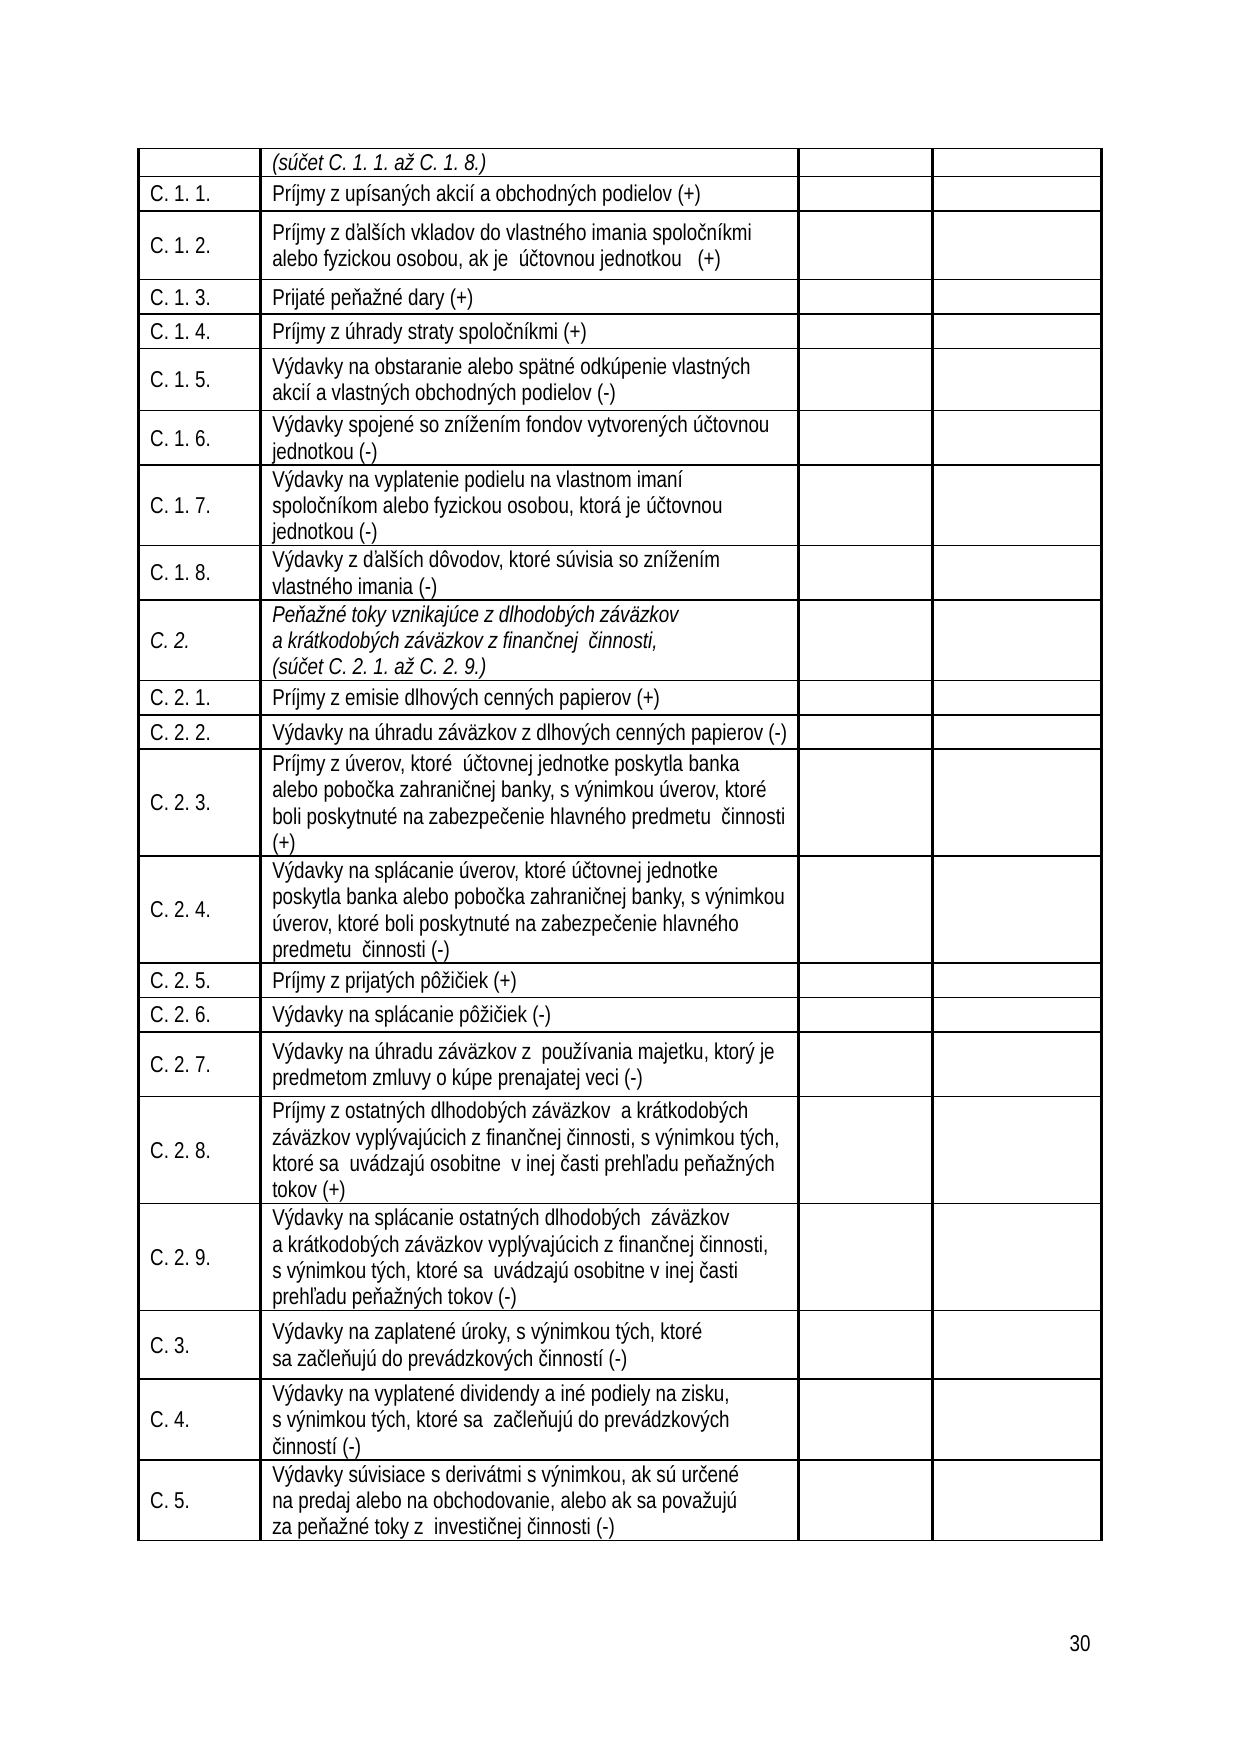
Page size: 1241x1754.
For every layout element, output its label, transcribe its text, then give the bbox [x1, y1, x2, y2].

table_cell C. 2. 2. [140, 716, 259, 748]
table_cell Príjmy z upísaných akcií a obchodných podielov (+) [262, 177, 797, 210]
table_cell [934, 1097, 1100, 1203]
table_cell Peňažné toky vznikajúce z dlhodobých záväzkov a krátkodobých záväzkov z finančnej činnosti, (súčet C. 2. 1. až C. 2. 9.) [262, 601, 797, 679]
table_cell Príjmy z ďalších vkladov do vlastného imania spoločníkmi alebo fyzickou osobou, ak je účtovnou jednotkou (+) [262, 212, 797, 279]
table_cell C. 2. 8. [140, 1097, 259, 1203]
table_cell [934, 716, 1100, 748]
table_cell [800, 1311, 931, 1378]
table_cell [800, 750, 931, 855]
table_cell [800, 212, 931, 279]
table_cell [934, 466, 1100, 545]
table_cell Výdavky na vyplatené dividendy a iné podiely na zisku, s výnimkou tých, ktoré sa začleňujú do prevádzkových činností (-) [262, 1380, 797, 1459]
table_cell [800, 1097, 931, 1203]
table_cell C. 1. 5. [140, 349, 259, 410]
table_cell [800, 681, 931, 714]
table_cell Výdavky na splácanie ostatných dlhodobých záväzkov a krátkodobých záväzkov vyplývajúcich z finančnej činnosti, s výnimkou tých, ktoré sa uvádzajú osobitne v inej časti prehľadu peňažných tokov (-) [262, 1204, 797, 1309]
table_cell [934, 1311, 1100, 1378]
table_cell [934, 964, 1100, 997]
table_cell C. 2. 9. [140, 1204, 259, 1309]
table_cell [800, 1033, 931, 1096]
table_cell [800, 546, 931, 599]
table_cell [934, 1204, 1100, 1309]
table_cell Výdavky na splácanie pôžičiek (-) [262, 998, 797, 1031]
table_cell C. 2. [140, 601, 259, 679]
table_cell C. 2. 3. [140, 750, 259, 855]
table_cell [934, 1033, 1100, 1096]
table_cell [934, 998, 1100, 1031]
table_cell [800, 1380, 931, 1459]
table_cell [800, 315, 931, 347]
table_cell Výdavky na úhradu záväzkov z používania majetku, ktorý je predmetom zmluvy o kúpe prenajatej veci (-) [262, 1033, 797, 1096]
table_cell [800, 601, 931, 679]
table_cell [934, 857, 1100, 962]
table_cell [800, 998, 931, 1031]
table_cell [800, 177, 931, 210]
table_cell Výdavky z ďalších dôvodov, ktoré súvisia so znížením vlastného imania (-) [262, 546, 797, 599]
table_cell [800, 466, 931, 545]
table_cell Výdavky súvisiace s derivátmi s výnimkou, ak sú určené na predaj alebo na obchodovanie, alebo ak sa považujú za peňažné toky z investičnej činnosti (-) [262, 1461, 797, 1539]
table_cell Výdavky na úhradu záväzkov z dlhových cenných papierov (-) [262, 716, 797, 748]
table_cell C. 3. [140, 1311, 259, 1378]
table_cell [934, 681, 1100, 714]
table_cell [800, 1204, 931, 1309]
table_cell [934, 546, 1100, 599]
table_cell [800, 1461, 931, 1539]
table_cell C. 2. 1. [140, 681, 259, 714]
table_cell C. 4. [140, 1380, 259, 1459]
table_cell [800, 149, 931, 176]
table_cell C. 2. 5. [140, 964, 259, 997]
table_cell Prijaté peňažné dary (+) [262, 280, 797, 313]
table_cell C. 5. [140, 1461, 259, 1539]
table_cell C. 2. 7. [140, 1033, 259, 1096]
table_cell [934, 280, 1100, 313]
table_cell [934, 349, 1100, 410]
table_cell [934, 1380, 1100, 1459]
table_cell Príjmy z úverov, ktoré účtovnej jednotke poskytla banka alebo pobočka zahraničnej banky, s výnimkou úverov, ktoré boli poskytnuté na zabezpečenie hlavného predmetu činnosti (+) [262, 750, 797, 855]
table_cell [934, 212, 1100, 279]
table_cell Príjmy z úhrady straty spoločníkmi (+) [262, 315, 797, 347]
table_cell C. 1. 3. [140, 280, 259, 313]
table_cell [800, 857, 931, 962]
table_cell C. 1. 6. [140, 411, 259, 464]
table_cell Príjmy z emisie dlhových cenných papierov (+) [262, 681, 797, 714]
table_cell C. 2. 6. [140, 998, 259, 1031]
table_cell [800, 716, 931, 748]
table_cell [140, 149, 259, 176]
table_cell Výdavky spojené so znížením fondov vytvorených účtovnou jednotkou (-) [262, 411, 797, 464]
table_cell [800, 280, 931, 313]
table_cell C. 1. 7. [140, 466, 259, 545]
table_cell [934, 1461, 1100, 1539]
table_cell [934, 601, 1100, 679]
table_cell Príjmy z ostatných dlhodobých záväzkov a krátkodobých záväzkov vyplývajúcich z finančnej činnosti, s výnimkou tých, ktoré sa uvádzajú osobitne v inej časti prehľadu peňažných tokov (+) [262, 1097, 797, 1203]
table_cell Príjmy z prijatých pôžičiek (+) [262, 964, 797, 997]
table_cell C. 1. 8. [140, 546, 259, 599]
table_cell [800, 349, 931, 410]
table_cell Výdavky na obstaranie alebo spätné odkúpenie vlastných akcií a vlastných obchodných podielov (-) [262, 349, 797, 410]
table_cell Výdavky na vyplatenie podielu na vlastnom imaní spoločníkom alebo fyzickou osobou, ktorá je účtovnou jednotkou (-) [262, 466, 797, 545]
table_cell C. 2. 4. [140, 857, 259, 962]
table_cell C. 1. 4. [140, 315, 259, 347]
table_cell [934, 750, 1100, 855]
table_cell Výdavky na zaplatené úroky, s výnimkou tých, ktoré sa začleňujú do prevádzkových činností (-) [262, 1311, 797, 1378]
table_cell [934, 411, 1100, 464]
table_cell [934, 149, 1100, 176]
table_cell [800, 964, 931, 997]
table_cell C. 1. 2. [140, 212, 259, 279]
table_cell C. 1. 1. [140, 177, 259, 210]
table_cell [934, 315, 1100, 347]
table_cell (súčet C. 1. 1. až C. 1. 8.) [262, 149, 797, 176]
table_cell [800, 411, 931, 464]
table_cell [934, 177, 1100, 210]
table_cell Výdavky na splácanie úverov, ktoré účtovnej jednotke poskytla banka alebo pobočka zahraničnej banky, s výnimkou úverov, ktoré boli poskytnuté na zabezpečenie hlavného predmetu činnosti (-) [262, 857, 797, 962]
